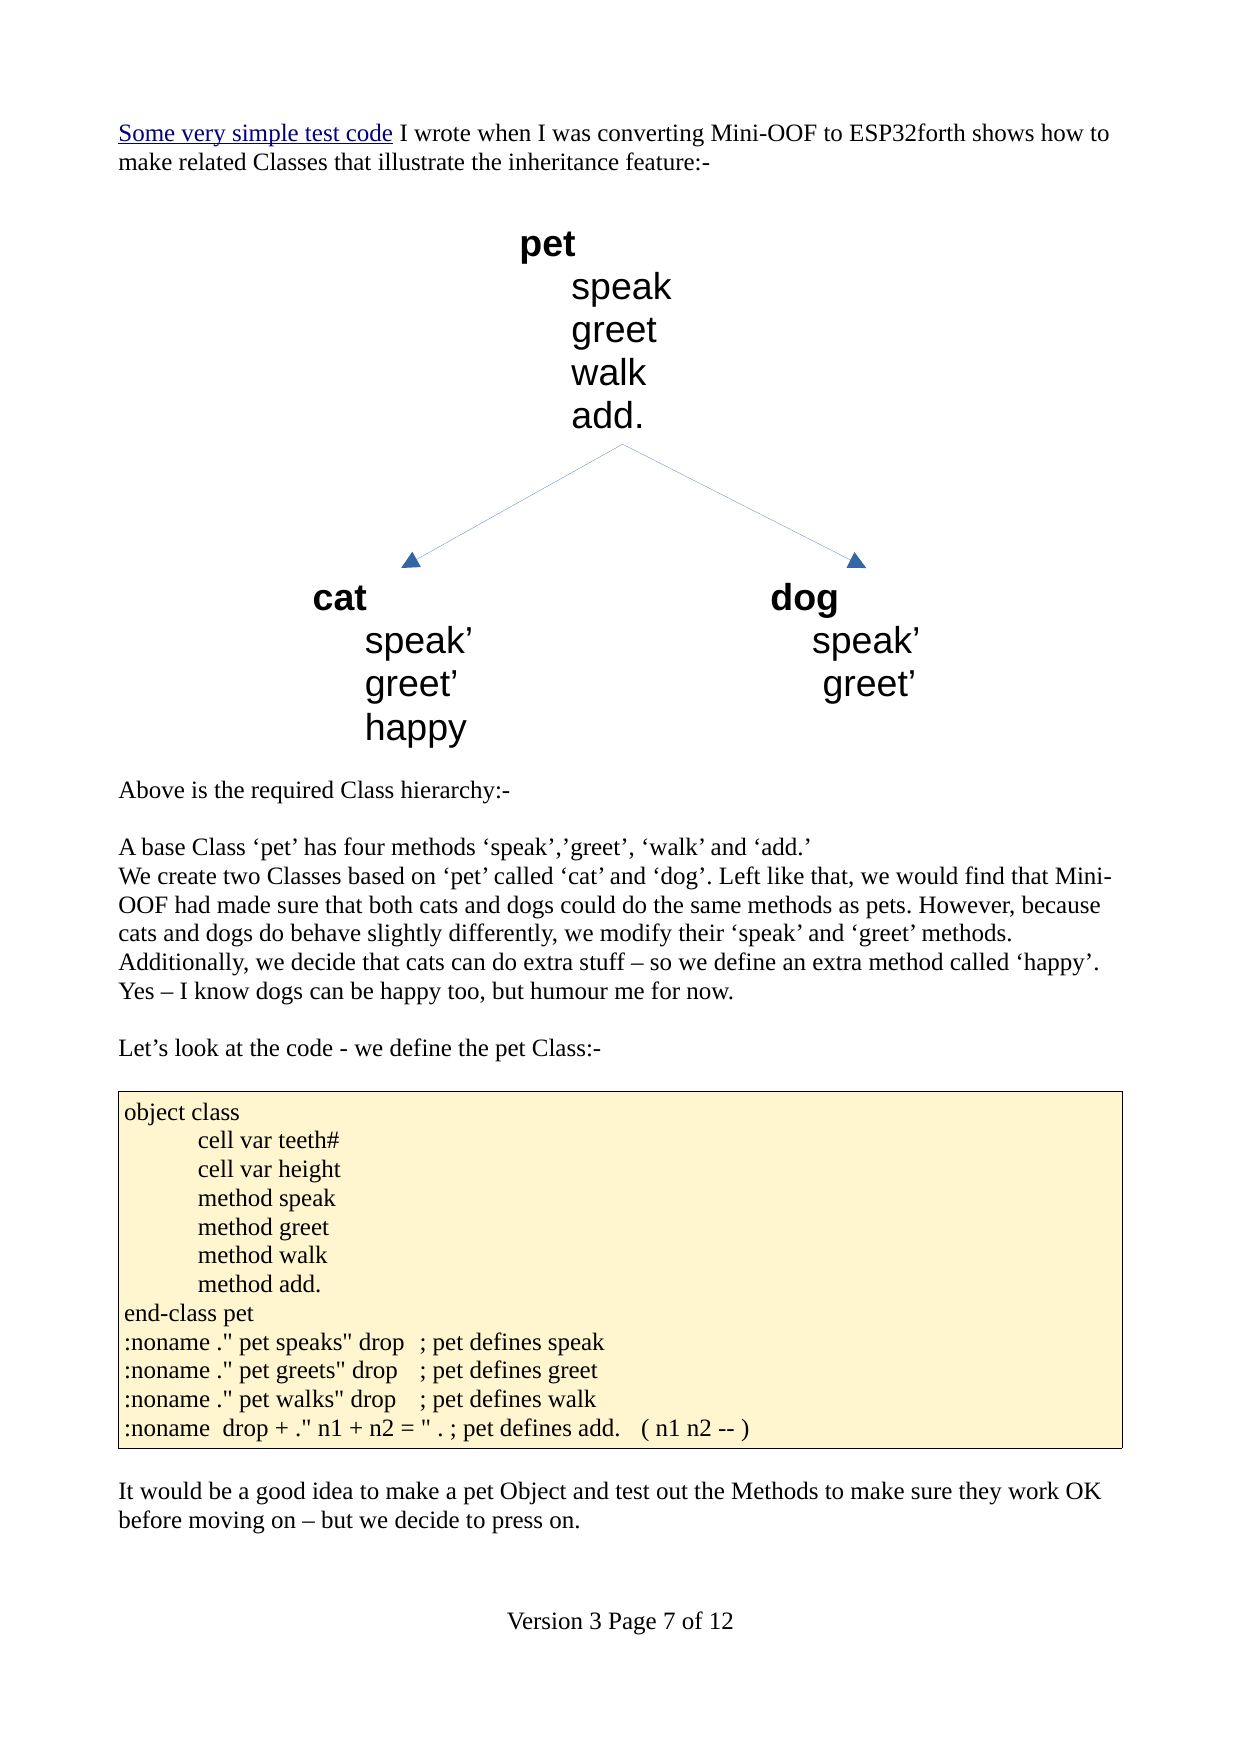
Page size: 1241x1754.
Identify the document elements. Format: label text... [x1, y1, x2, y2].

text It would be a good idea to make a pet Object and test out the Methods to make sure they work OK before moving on – but we decide to press on. [118, 1476, 1122, 1534]
text We create two Classes based on ‘pet’ called ‘cat’ and ‘dog’. Left like that, we would find that Mini-OOF had made sure that both cats and dogs could do the same methods as pets. However, because cats and dogs do behave slightly differently, we modify their ‘speak’ and ‘greet’ methods. Additionally, we decide that cats can do extra stuff – so we define an extra method called ‘happy’. [118, 861, 1122, 976]
text Yes – I know dogs can be happy too, but humour me for now. [118, 976, 1122, 1005]
text A base Class ‘pet’ has four methods ‘speak’,’greet’, ‘walk’ and ‘add.’ [118, 832, 1122, 861]
text Above is the required Class hierarchy:- [118, 204, 1122, 803]
table_header object class cell var teeth# cell var height method speak method greet method walk method add. end-class pet :noname ." pet speaks" drop ; pet defines speak :noname ." pet greets" drop ; pet defines greet :noname ." pet walks" drop ; pet defines walk :noname drop + ." n1 + n2 = " . ; pet defines add. ( n1 n2 -- ) [119, 1092, 1122, 1448]
text Let’s look at the code - we define the pet Class:- [118, 1033, 1122, 1062]
text Some very simple test code I wrote when I was converting Mini-OOF to ESP32forth shows how to make related Classes that illustrate the inheritance feature:- [118, 118, 1122, 176]
